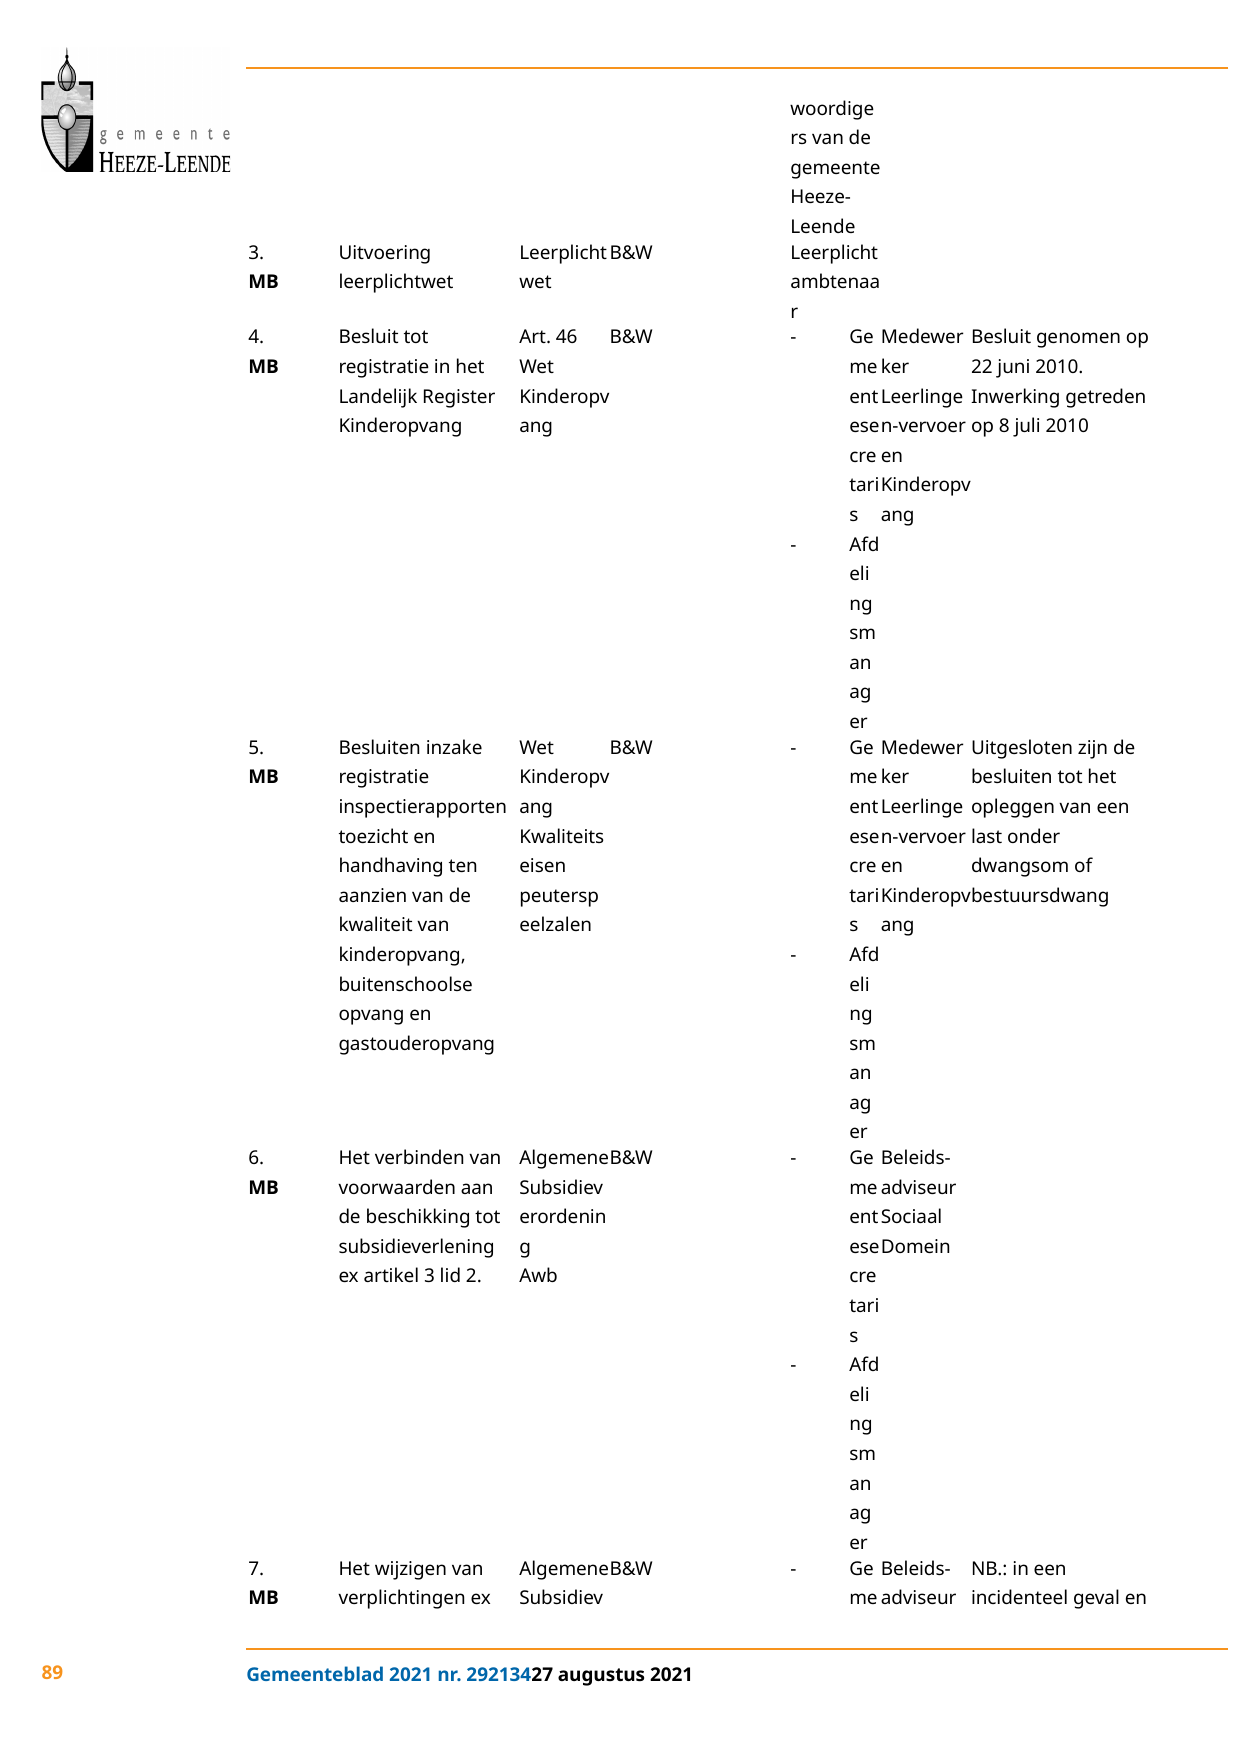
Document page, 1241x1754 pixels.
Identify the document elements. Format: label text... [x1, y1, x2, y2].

table_cell Het verbinden van voorwaarden aan de beschikking tot subsidieverlening ex artikel 3 lid 2. [338, 1144, 519, 1555]
table_cell Leerplichtwet [519, 239, 609, 324]
table_cell Medewerker Leerlingen-vervoer en Kinderopvang [881, 734, 971, 1144]
table_cell Gemeentesecretaris Afdelingsmanager [790, 734, 881, 1144]
table_cell [338, 95, 519, 239]
table_cell [609, 95, 790, 239]
table_cell Besluit genomen op 22 juni 2010. Inwerking getreden op 8 juli 2010 [971, 324, 1152, 734]
table_cell 6. MB [248, 1144, 338, 1555]
table_cell woordigers van de gemeente Heeze-Leende [790, 95, 881, 239]
table_cell [971, 1144, 1152, 1555]
table_cell B&W [609, 1555, 790, 1610]
table_cell 3. MB [248, 239, 338, 324]
table_cell 4. MB [248, 324, 338, 734]
table_cell [971, 95, 1152, 239]
table_cell Algemene Subsidiev [519, 1555, 609, 1610]
table_cell Medewerker Leerlingen-vervoer en Kinderopvang [881, 324, 971, 734]
table_cell B&W [609, 1144, 790, 1555]
table_cell 5. MB [248, 734, 338, 1144]
table_cell [881, 95, 971, 239]
table_cell Beleids-adviseur [881, 1555, 971, 1610]
table_cell B&W [609, 239, 790, 324]
table_cell B&W [609, 324, 790, 734]
table_cell Besluit tot registratie in het Landelijk Register Kinderopvang [338, 324, 519, 734]
table_cell 7. MB [248, 1555, 338, 1610]
table_cell NB.: in een incidenteel geval en [971, 1555, 1152, 1610]
table_cell Algemene Subsidieverordening Awb [519, 1144, 609, 1555]
table_cell Gemeentesecretaris Afdelingsmanager [790, 324, 881, 734]
table_cell [519, 95, 609, 239]
table_cell [881, 239, 971, 324]
table_cell Uitgesloten zijn de besluiten tot het opleggen van een last onder dwangsom of bestuursdwang [971, 734, 1152, 1144]
table_cell Gemeentesecretaris Afdelingsmanager [790, 1144, 881, 1555]
table_cell Geme [790, 1555, 881, 1610]
table_cell Uitvoering leerplichtwet [338, 239, 519, 324]
table_cell Beleids-adviseur Sociaal Domein [881, 1144, 971, 1555]
table_cell Wet Kinderopvang Kwaliteitseisen peuterspeelzalen [519, 734, 609, 1144]
picture [41, 47, 231, 172]
table_cell Het wijzigen van verplichtingen ex [338, 1555, 519, 1610]
table_cell B&W [609, 734, 790, 1144]
table_cell [248, 95, 338, 239]
table_cell [971, 239, 1152, 324]
table_cell Besluiten inzake registratie inspectierapporten toezicht en handhaving ten aanzien van de kwaliteit van kinderopvang, buitenschoolse opvang en gastouderopvang [338, 734, 519, 1144]
table_cell Leerplichtambtenaar [790, 239, 881, 324]
table_cell Art. 46 Wet Kinderopvang [519, 324, 609, 734]
